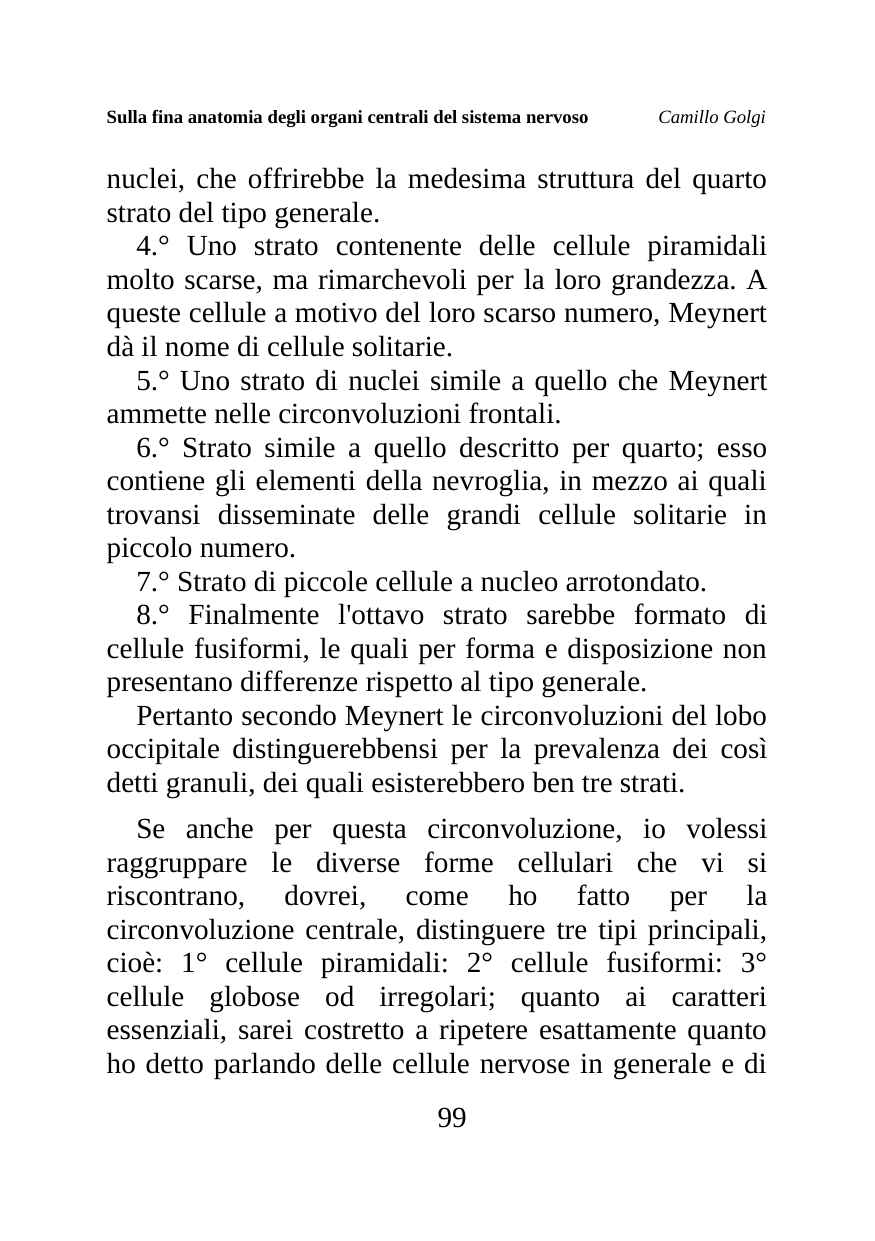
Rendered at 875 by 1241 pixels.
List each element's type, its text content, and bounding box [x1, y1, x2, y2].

text 5.° Uno strato di nuclei simile a quello che Meynert ammette nelle circonvoluzioni frontali. [106, 363, 768, 430]
text Se anche per questa circonvoluzione, io volessi raggruppare le diverse forme cellulari che vi si riscontrano, dovrei, come ho fatto per la circonvoluzione centrale, distinguere tre tipi principali, cioè: 1° cellule piramidali: 2° cellule fusiformi: 3° cellule globose od irregolari; quanto ai caratteri essenziali, sarei costretto a ripetere esattamente quanto ho detto parlando delle cellule nervose in generale e di [106, 811, 768, 1079]
text Pertanto secondo Meynert le circonvoluzioni del lobo occipitale distinguerebbensi per la prevalenza dei così detti granuli, dei quali esisterebbero ben tre strati. [106, 698, 768, 799]
text 4.° Uno strato contenente delle cellule piramidali molto scarse, ma rimarchevoli per la loro grandezza. A queste cellule a motivo del loro scarso numero, Meynert dà il nome di cellule solitarie. [106, 228, 768, 363]
text nuclei, che offrirebbe la medesima struttura del quarto strato del tipo generale. [106, 161, 768, 228]
text 8.° Finalmente l'ottavo strato sarebbe formato di cellule fusiformi, le quali per forma e disposizione non presentano differenze rispetto al tipo generale. [106, 597, 768, 698]
text 7.° Strato di piccole cellule a nucleo arrotondato. [106, 564, 768, 597]
text 6.° Strato simile a quello descritto per quarto; esso contiene gli elementi della nevroglia, in mezzo ai quali trovansi disseminate delle grandi cellule solitarie in piccolo numero. [106, 430, 768, 564]
